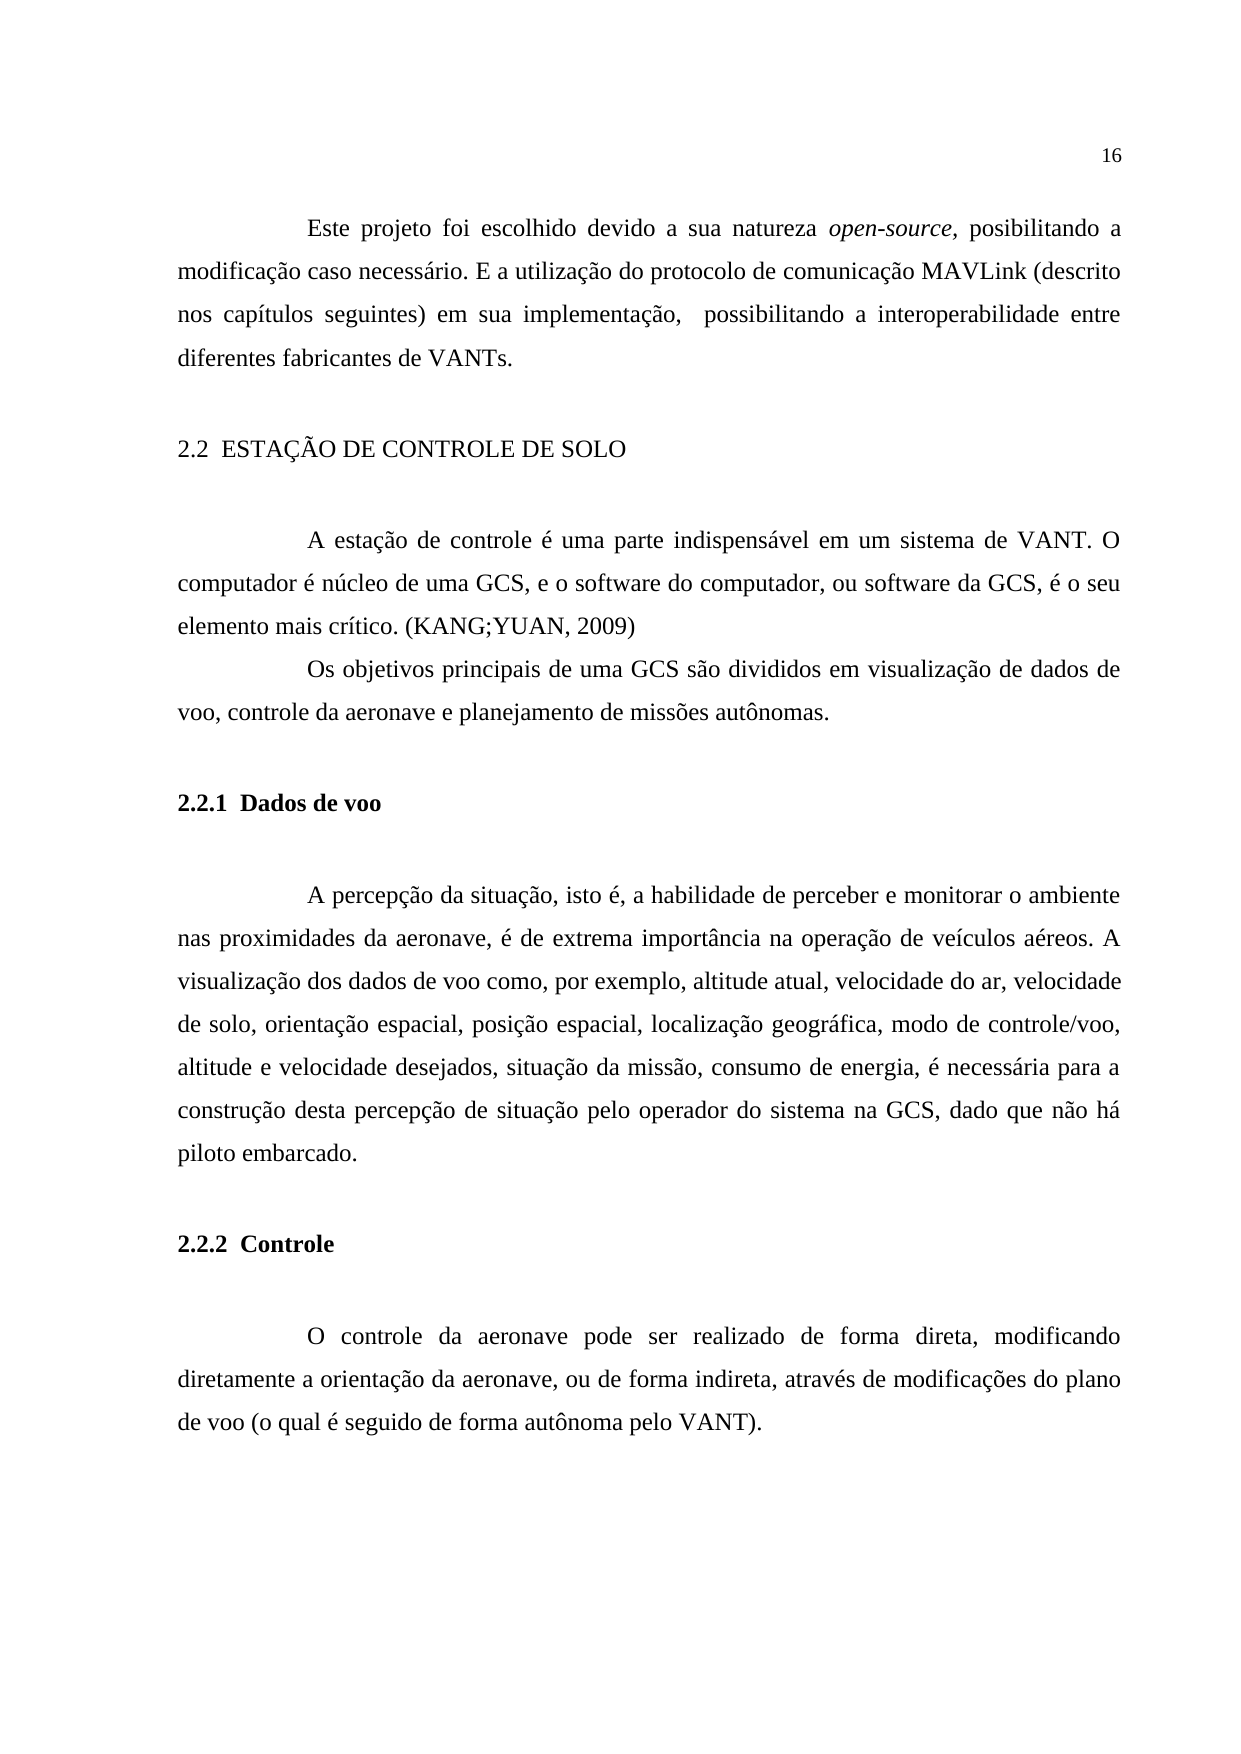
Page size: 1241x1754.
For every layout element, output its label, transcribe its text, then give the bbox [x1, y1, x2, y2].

subtitle Estação de controle de solo [177, 434, 1122, 462]
subtitle Dados de voo [177, 788, 1122, 817]
text A estação de controle é uma parte indispensável em um sistema de VANT. O computador é núcleo de uma GCS, e o software do computador, ou software da GCS, é o seu elemento mais crítico. (KANG;YUAN, 2009) [177, 525, 1122, 640]
text Os objetivos principais de uma GCS são divididos em visualização de dados de voo, controle da aeronave e planejamento de missões autônomas. [177, 654, 1122, 726]
subtitle Controle [177, 1229, 1122, 1258]
text O controle da aeronave pode ser realizado de forma direta, modificando diretamente a orientação da aeronave, ou de forma indireta, através de modificações do plano de voo (o qual é seguido de forma autônoma pelo VANT). [177, 1321, 1122, 1436]
text A percepção da situação, isto é, a habilidade de perceber e monitorar o ambiente nas proximidades da aeronave, é de extrema importância na operação de veículos aéreos. A visualização dos dados de voo como, por exemplo, altitude atual, velocidade do ar, velocidade de solo, orientação espacial, posição espacial, localização geográfica, modo de controle/voo, altitude e velocidade desejados, situação da missão, consumo de energia, é necessária para a construção desta percepção de situação pelo operador do sistema na GCS, dado que não há piloto embarcado. [177, 880, 1122, 1167]
text Este projeto foi escolhido devido a sua natureza open-source, posibilitando a modificação caso necessário. E a utilização do protocolo de comunicação MAVLink (descrito nos capítulos seguintes) em sua implementação, possibilitando a interoperabilidade entre diferentes fabricantes de VANTs. [177, 213, 1122, 371]
